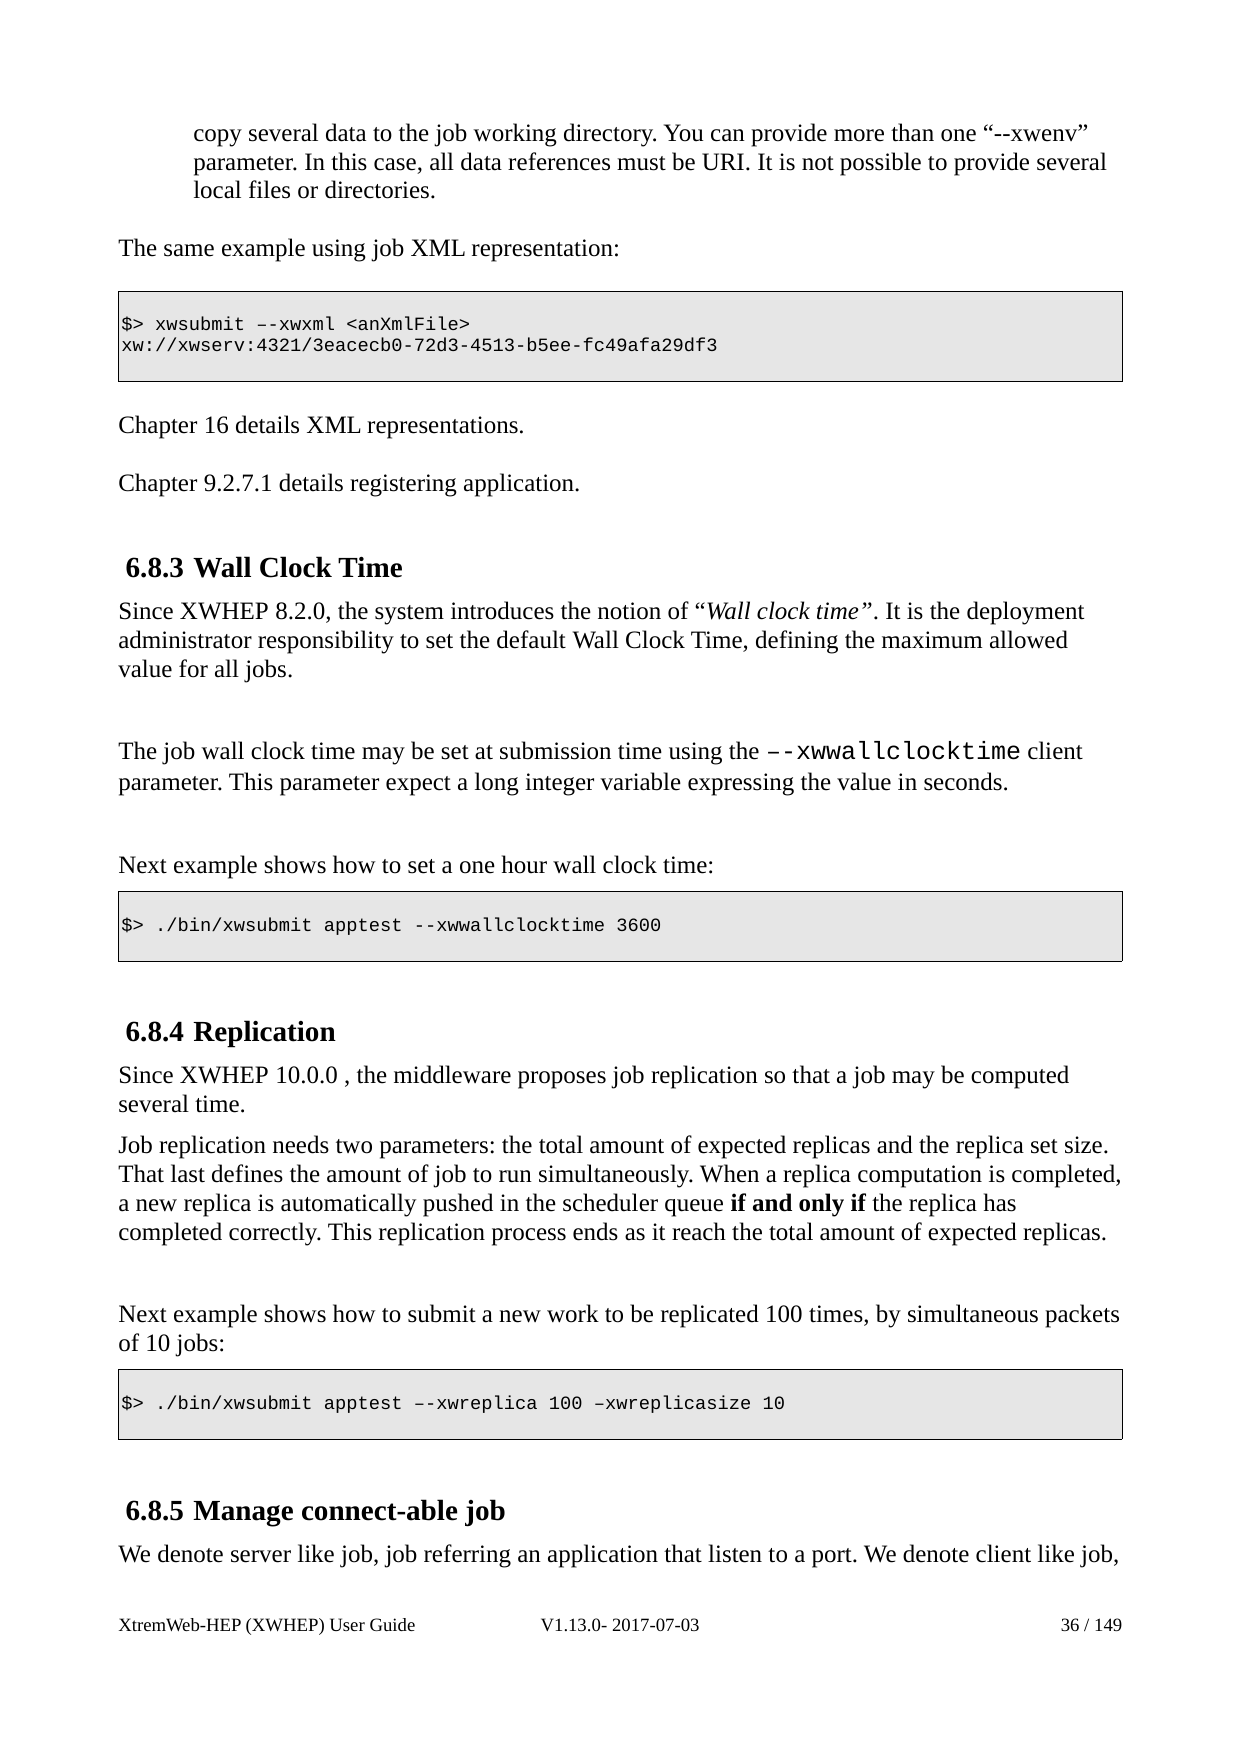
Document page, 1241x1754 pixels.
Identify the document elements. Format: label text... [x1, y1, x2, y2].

text The same example using job XML representation: [118, 233, 1122, 262]
text Next example shows how to set a one hour wall clock time: [118, 850, 1122, 878]
text $> ./bin/xwsubmit apptest –-xwreplica 100 –xwreplicasize 10 [119, 1391, 1122, 1412]
subtitle Replication [118, 1014, 1122, 1048]
text The job wall clock time may be set at submission time using the –-xwwallclocktime client parameter. This parameter expect a long integer variable expressing the value in seconds. [118, 736, 1122, 796]
text We denote server like job, job referring an application that listen to a port. We denote client like job, [118, 1539, 1122, 1568]
text Job replication needs two parameters: the total amount of expected replicas and the replica set size. That last defines the amount of job to run simultaneously. When a replica computation is completed, a new replica is automatically pushed in the scheduler queue if and only if the replica has completed correctly. This replication process ends as it reach the total amount of expected replicas. [118, 1131, 1122, 1246]
subtitle Manage connect-able job [118, 1493, 1122, 1526]
list copy several data to the job working directory. You can provide more than one “--xwenv” parameter. In this case, all data references must be URI. It is not possible to provide several local files or directories. [156, 118, 1122, 204]
text $> ./bin/xwsubmit apptest --xwwallclocktime 3600 [119, 912, 1122, 933]
text Since XWHEP 8.2.0, the system introduces the notion of “Wall clock time”. It is the deployment administrator responsibility to set the default Wall Clock Time, defining the maximum allowed value for all jobs. [118, 596, 1122, 683]
text Chapter 9.2.7.1 details registering application. [118, 468, 1122, 497]
text $> xwsubmit –-xwxml <anXmlFile> xw://xwserv:4321/3eacecb0-72d3-4513-b5ee-fc49afa29df3 [119, 312, 1122, 354]
text Next example shows how to submit a new work to be replicated 100 times, by simultaneous packets of 10 jobs: [118, 1299, 1122, 1357]
text Since XWHEP 10.0.0 , the middleware proposes job replication so that a job may be computed several time. [118, 1061, 1122, 1118]
text Chapter 16 details XML representations. [118, 410, 1122, 439]
subtitle Wall Clock Time [118, 550, 1122, 584]
